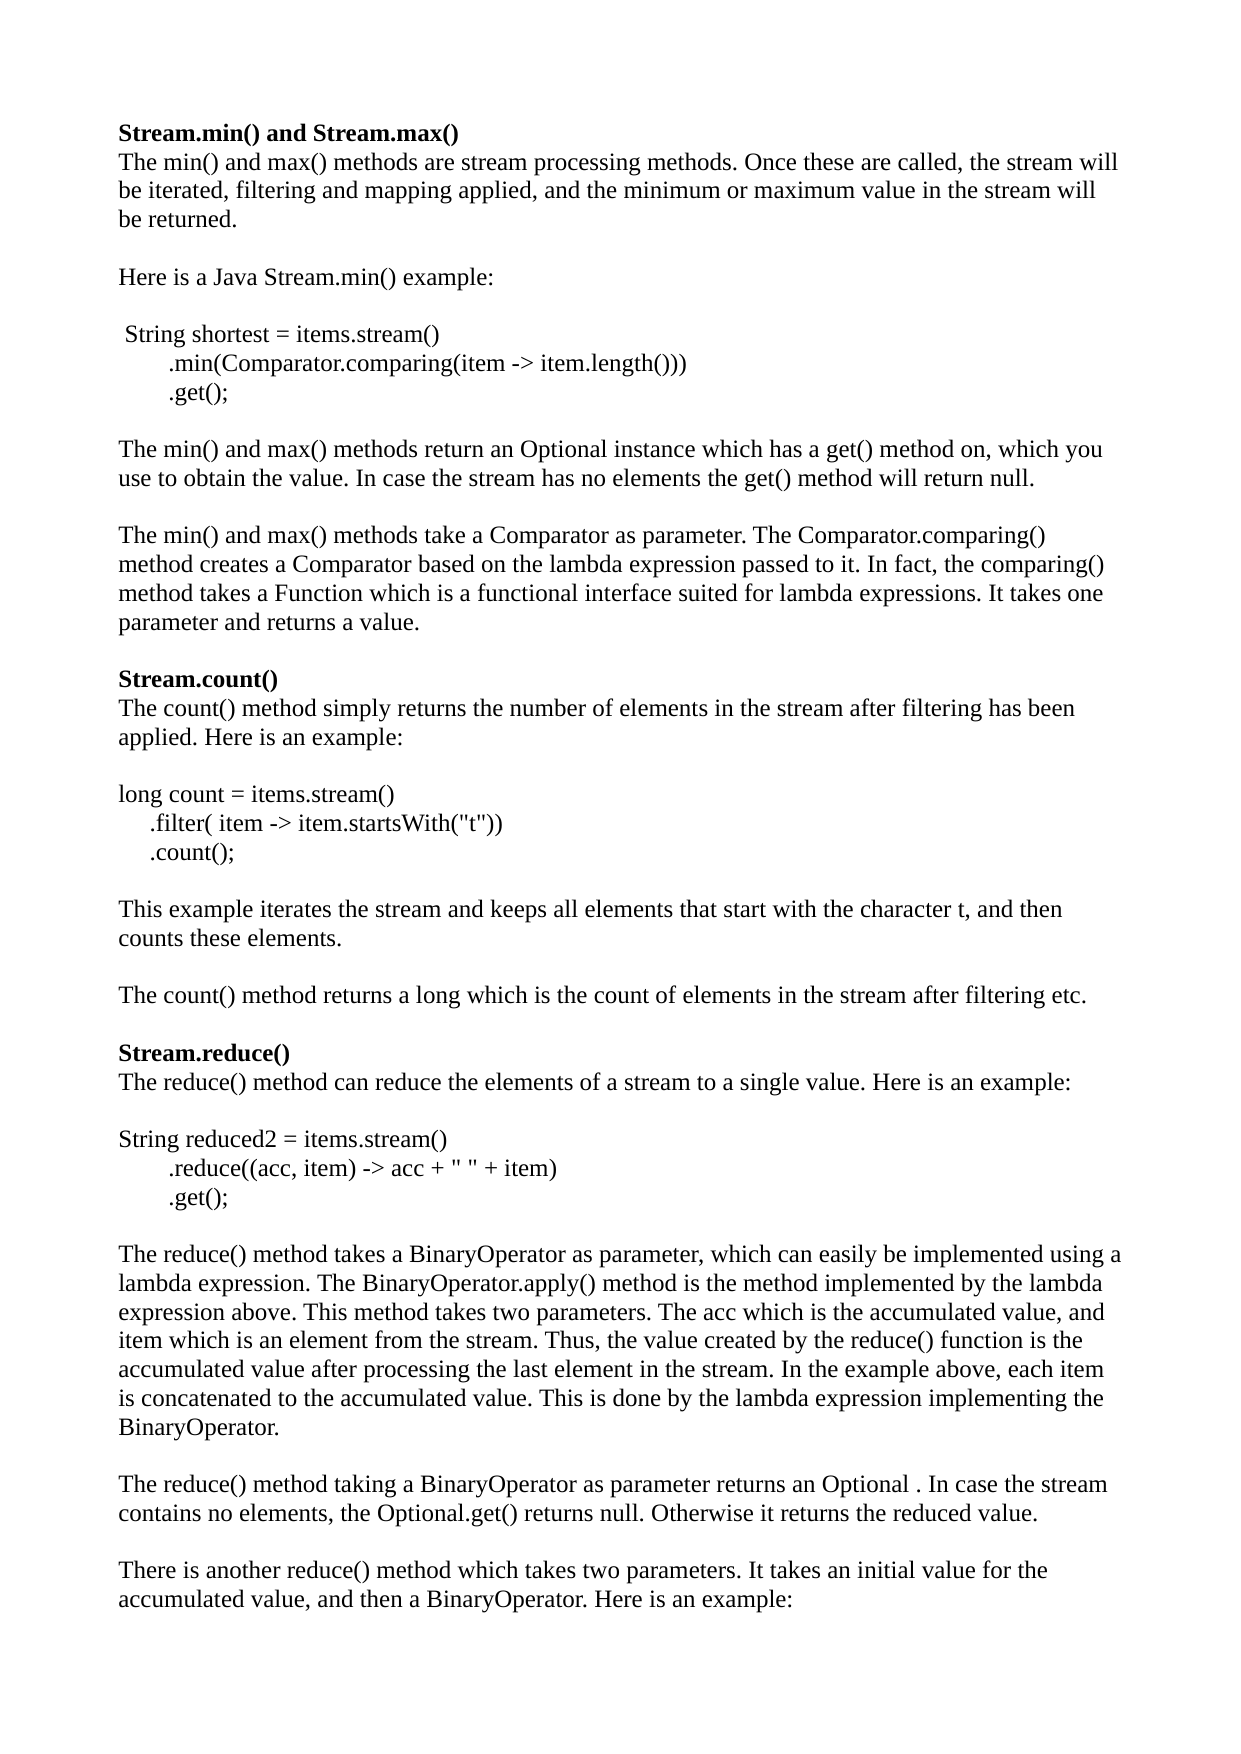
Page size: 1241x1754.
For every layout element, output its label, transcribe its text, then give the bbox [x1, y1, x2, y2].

text The min() and max() methods take a Comparator as parameter. The Comparator.comparing() method creates a Comparator based on the lambda expression passed to it. In fact, the comparing() method takes a Function which is a functional interface suited for lambda expressions. It takes one parameter and returns a value. [118, 521, 1122, 636]
text The reduce() method can reduce the elements of a stream to a single value. Here is an example: [118, 1067, 1122, 1096]
text .min(Comparator.comparing(item -> item.length())) [118, 348, 1122, 377]
text .reduce((acc, item) -> acc + " " + item) [118, 1153, 1122, 1182]
text Here is a Java Stream.min() example: [118, 262, 1122, 291]
text .get(); [118, 377, 1122, 406]
text The count() method simply returns the number of elements in the stream after filtering has been applied. Here is an example: [118, 693, 1122, 751]
text The min() and max() methods are stream processing methods. Once these are called, the stream will be iterated, filtering and mapping applied, and the minimum or maximum value in the stream will be returned. [118, 147, 1122, 233]
text String reduced2 = items.stream() [118, 1124, 1122, 1153]
text The min() and max() methods return an Optional instance which has a get() method on, which you use to obtain the value. In case the stream has no elements the get() method will return null. [118, 434, 1122, 492]
text The reduce() method takes a BinaryOperator as parameter, which can easily be implemented using a lambda expression. The BinaryOperator.apply() method is the method implemented by the lambda expression above. This method takes two parameters. The acc which is the accumulated value, and item which is an element from the stream. Thus, the value created by the reduce() function is the accumulated value after processing the last element in the stream. In the example above, each item is concatenated to the accumulated value. This is done by the lambda expression implementing the BinaryOperator. [118, 1239, 1122, 1441]
text .count(); [118, 837, 1122, 866]
text .get(); [118, 1182, 1122, 1211]
text There is another reduce() method which takes two parameters. It takes an initial value for the accumulated value, and then a BinaryOperator. Here is an example: [118, 1556, 1122, 1613]
text Stream.min() and Stream.max() [118, 118, 1122, 147]
text The count() method returns a long which is the count of elements in the stream after filtering etc. [118, 981, 1122, 1009]
text String shortest = items.stream() [118, 319, 1122, 348]
text Stream.reduce() [118, 1038, 1122, 1067]
text .filter( item -> item.startsWith("t")) [118, 808, 1122, 837]
text The reduce() method taking a BinaryOperator as parameter returns an Optional . In case the stream contains no elements, the Optional.get() returns null. Otherwise it returns the reduced value. [118, 1469, 1122, 1527]
text long count = items.stream() [118, 779, 1122, 808]
text Stream.count() [118, 664, 1122, 693]
text This example iterates the stream and keeps all elements that start with the character t, and then counts these elements. [118, 894, 1122, 952]
